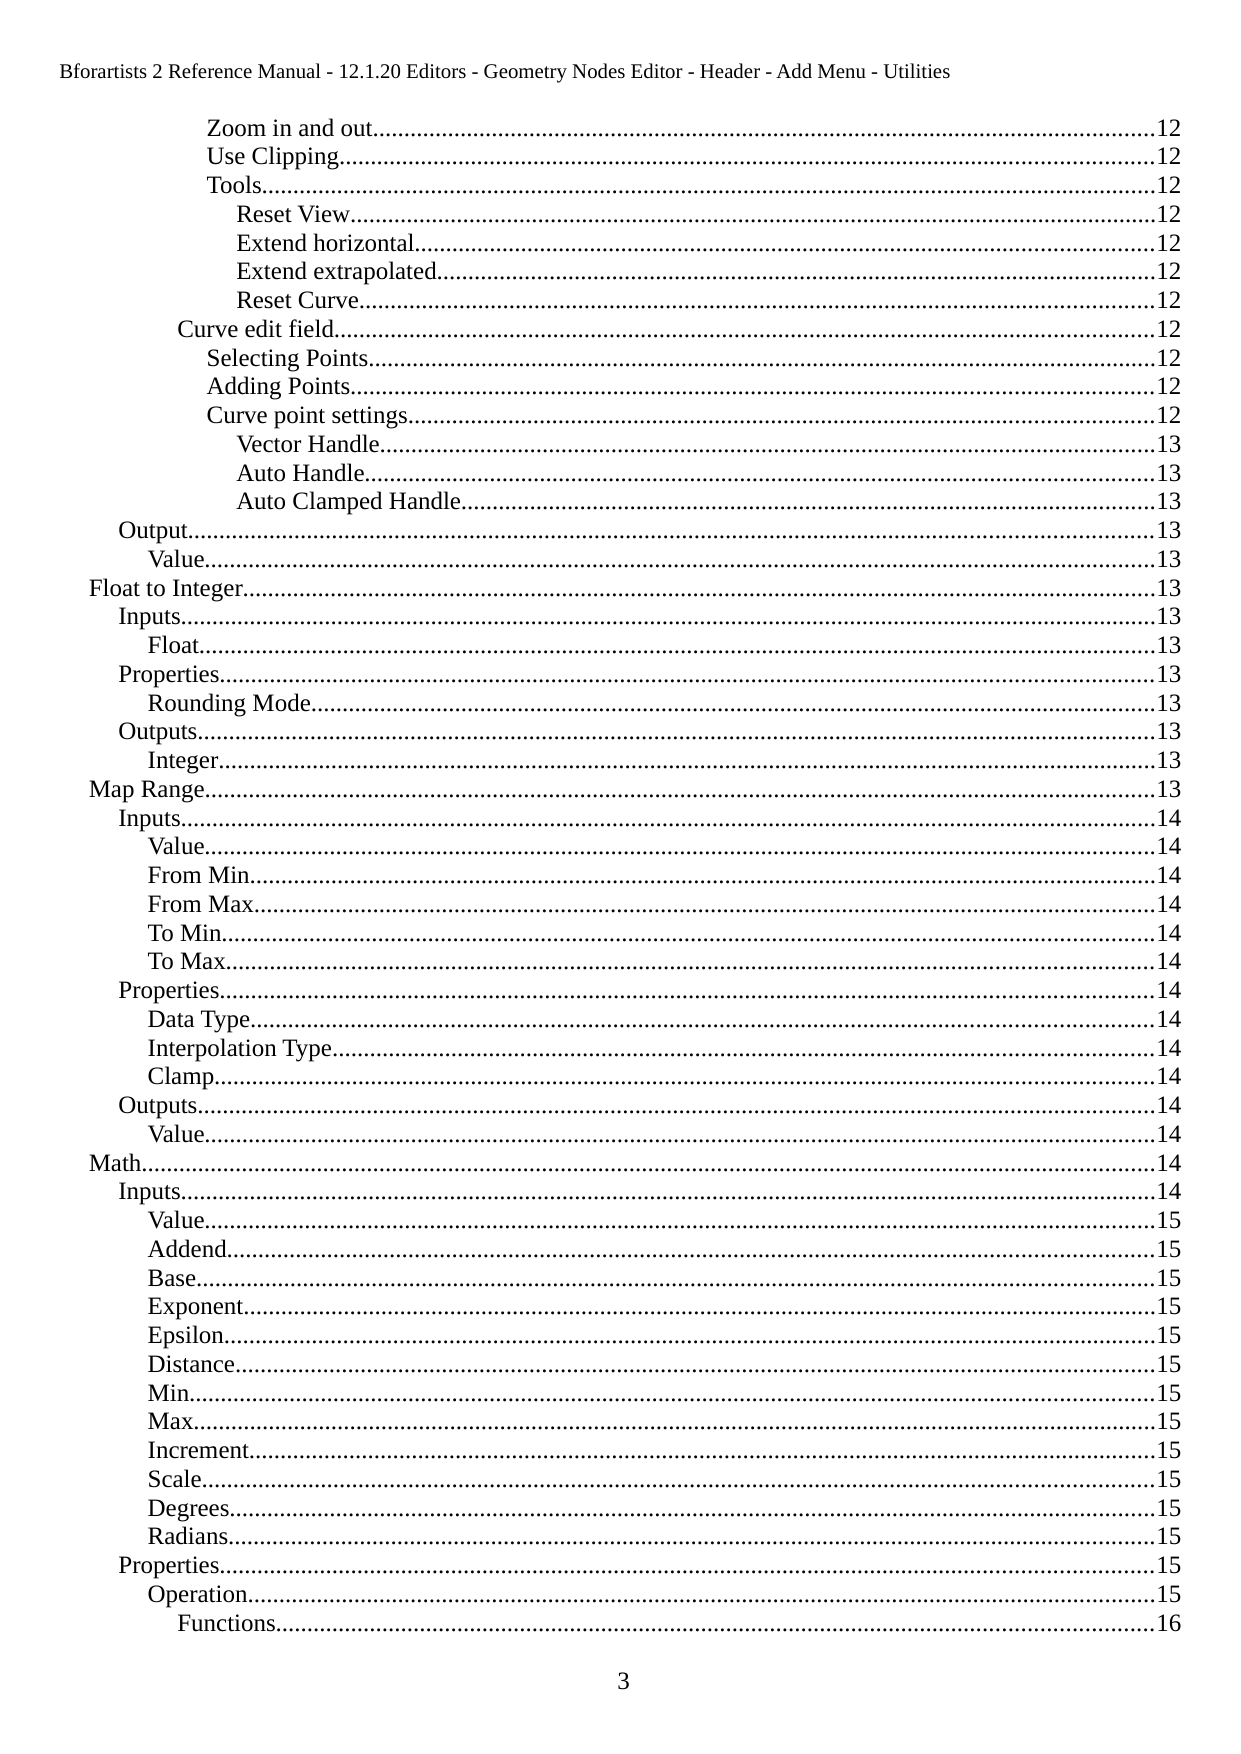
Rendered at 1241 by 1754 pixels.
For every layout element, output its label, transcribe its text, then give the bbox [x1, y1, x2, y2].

text Inputs 13 [118, 601, 1181, 630]
text Integer 13 [147, 745, 1181, 774]
text Outputs 13 [118, 716, 1181, 745]
text Selecting Points 12 [206, 343, 1181, 371]
text Curve edit field 12 [177, 314, 1181, 343]
text Zoom in and out 12 [206, 113, 1181, 141]
text Properties 13 [118, 659, 1181, 688]
text Inputs 14 [118, 803, 1181, 831]
text Exponent 15 [147, 1291, 1181, 1320]
text Radians 15 [147, 1521, 1181, 1550]
text Extend horizontal 12 [236, 228, 1181, 256]
text Extend extrapolated 12 [236, 256, 1181, 285]
text Curve point settings 12 [206, 400, 1181, 429]
text Functions 16 [177, 1608, 1181, 1636]
text Interpolation Type 14 [147, 1033, 1181, 1061]
text Properties 15 [118, 1550, 1181, 1579]
text Adding Points 12 [206, 371, 1181, 400]
text Reset View 12 [236, 199, 1181, 228]
text Float 13 [147, 630, 1181, 659]
text To Min 14 [147, 918, 1181, 946]
text Reset Curve 12 [236, 285, 1181, 314]
text Increment 15 [147, 1435, 1181, 1464]
text Use Clipping 12 [206, 141, 1181, 170]
text Value 14 [147, 831, 1181, 860]
text Value 14 [147, 1119, 1181, 1148]
text Tools 12 [206, 170, 1181, 199]
text Min 15 [147, 1378, 1181, 1406]
text Addend 15 [147, 1234, 1181, 1263]
text Rounding Mode 13 [147, 688, 1181, 716]
text Max 15 [147, 1406, 1181, 1435]
text Vector Handle 13 [236, 429, 1181, 458]
text Distance 15 [147, 1349, 1181, 1378]
text Operation 15 [147, 1579, 1181, 1608]
text Float to Integer 13 [88, 573, 1181, 601]
text Output 13 [118, 515, 1181, 544]
text From Max 14 [147, 889, 1181, 918]
text To Max 14 [147, 946, 1181, 975]
text Degrees 15 [147, 1493, 1181, 1521]
text Math 14 [88, 1148, 1181, 1176]
text Auto Handle 13 [236, 458, 1181, 486]
text Inputs 14 [118, 1176, 1181, 1205]
text Map Range 13 [88, 774, 1181, 803]
text Properties 14 [118, 975, 1181, 1004]
text Outputs 14 [118, 1090, 1181, 1119]
text Clamp 14 [147, 1061, 1181, 1090]
text Scale 15 [147, 1464, 1181, 1493]
text Auto Clamped Handle 13 [236, 486, 1181, 515]
text Data Type 14 [147, 1004, 1181, 1033]
text Value 13 [147, 544, 1181, 573]
text Base 15 [147, 1263, 1181, 1291]
text Epsilon 15 [147, 1320, 1181, 1349]
text Value 15 [147, 1205, 1181, 1234]
text From Min 14 [147, 860, 1181, 889]
